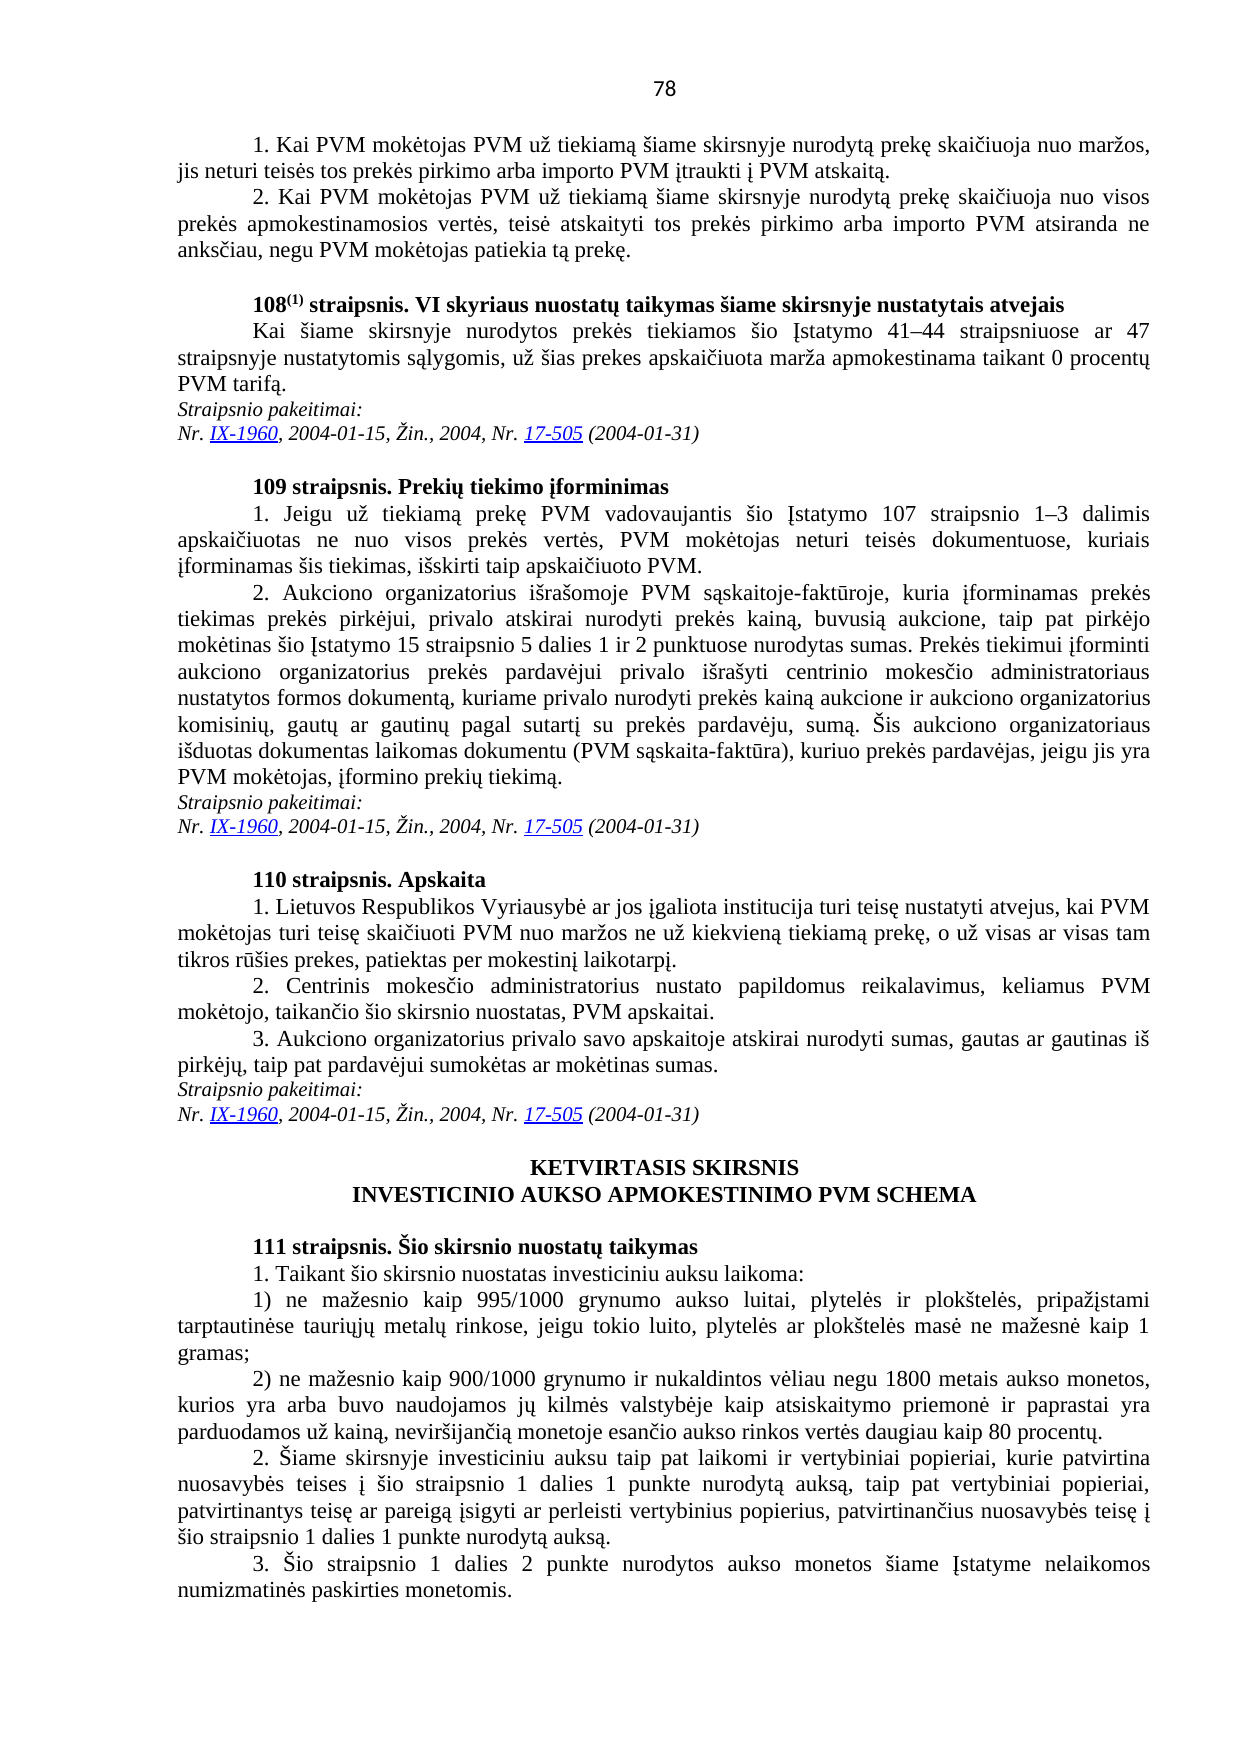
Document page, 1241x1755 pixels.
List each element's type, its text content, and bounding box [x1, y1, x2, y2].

text Kai šiame skirsnyje nurodytos prekės tiekiamos šio Įstatymo 41–44 straipsniuose ar 47 straipsnyje nustatytomis sąlygomis, už šias prekes apskaičiuota marža apmokestinama taikant 0 procentų PVM tarifą. [177, 317, 1152, 397]
text 2. Šiame skirsnyje investiciniu auksu taip pat laikomi ir vertybiniai popieriai, kurie patvirtina nuosavybės teises į šio straipsnio 1 dalies 1 punkte nurodytą auksą, taip pat vertybiniai popieriai, patvirtinantys teisę ar pareigą įsigyti ar perleisti vertybinius popierius, patvirtinančius nuosavybės teisę į šio straipsnio 1 dalies 1 punkte nurodytą auksą. [177, 1444, 1152, 1549]
text 110 straipsnis. Apskaita [177, 867, 1152, 893]
text 1. Taikant šio skirsnio nuostatas investiciniu auksu laikoma: [177, 1260, 1152, 1286]
text Nr. IX-1960, 2004-01-15, Žin., 2004, Nr. 17-505 (2004-01-31) [177, 421, 1152, 445]
text 108(1) straipsnis. VI skyriaus nuostatų taikymas šiame skirsnyje nustatytais atvejais [252, 291, 1152, 317]
text 2. Aukciono organizatorius išrašomoje PVM sąskaitoje-faktūroje, kuria įforminamas prekės tiekimas prekės pirkėjui, privalo atskirai nurodyti prekės kainą, buvusią aukcione, taip pat pirkėjo mokėtinas šio Įstatymo 15 straipsnio 5 dalies 1 ir 2 punktuose nurodytas sumas. Prekės tiekimui įforminti aukciono organizatorius prekės pardavėjui privalo išrašyti centrinio mokesčio administratoriaus nustatytos formos dokumentą, kuriame privalo nurodyti prekės kainą aukcione ir aukciono organizatorius komisinių, gautų ar gautinų pagal sutartį su prekės pardavėju, sumą. Šis aukciono organizatoriaus išduotas dokumentas laikomas dokumentu (PVM sąskaita-faktūra), kuriuo prekės pardavėjas, jeigu jis yra PVM mokėtojas, įformino prekių tiekimą. [177, 579, 1152, 790]
text 2) ne mažesnio kaip 900/1000 grynumo ir nukaldintos vėliau negu 1800 metais aukso monetos, kurios yra arba buvo naudojamos jų kilmės valstybėje kaip atsiskaitymo priemonė ir paprastai yra parduodamos už kainą, neviršijančią monetoje esančio aukso rinkos vertės daugiau kaip 80 procentų. [177, 1365, 1152, 1444]
text 1. Kai PVM mokėtojas PVM už tiekiamą šiame skirsnyje nurodytą prekę skaičiuoja nuo maržos, jis neturi teisės tos prekės pirkimo arba importo PVM įtraukti į PVM atskaitą. [177, 131, 1152, 183]
text Nr. IX-1960, 2004-01-15, Žin., 2004, Nr. 17-505 (2004-01-31) [177, 1101, 1152, 1126]
text KETVIRTASIS SKIRSNIS [177, 1154, 1152, 1181]
text 2. Kai PVM mokėtojas PVM už tiekiamą šiame skirsnyje nurodytą prekę skaičiuoja nuo visos prekės apmokestinamosios vertės, teisė atskaityti tos prekės pirkimo arba importo PVM atsiranda ne anksčiau, negu PVM mokėtojas patiekia tą prekę. [177, 183, 1152, 262]
text 109 straipsnis. Prekių tiekimo įforminimas [177, 473, 1152, 500]
text 1) ne mažesnio kaip 995/1000 grynumo aukso luitai, plytelės ir plokštelės, pripažįstami tarptautinėse tauriųjų metalų rinkose, jeigu tokio luito, plytelės ar plokštelės masė ne mažesnė kaip 1 gramas; [177, 1286, 1152, 1365]
text 2. Centrinis mokesčio administratorius nustato papildomus reikalavimus, keliamus PVM mokėtojo, taikančio šio skirsnio nuostatas, PVM apskaitai. [177, 972, 1152, 1025]
text 3. Aukciono organizatorius privalo savo apskaitoje atskirai nurodyti sumas, gautas ar gautinas iš pirkėjų, taip pat pardavėjui sumokėtas ar mokėtinas sumas. [177, 1025, 1152, 1077]
text 1. Jeigu už tiekiamą prekę PVM vadovaujantis šio Įstatymo 107 straipsnio 1–3 dalimis apskaičiuotas ne nuo visos prekės vertės, PVM mokėtojas neturi teisės dokumentuose, kuriais įforminamas šis tiekimas, išskirti taip apskaičiuoto PVM. [177, 500, 1152, 579]
text 1. Lietuvos Respublikos Vyriausybė ar jos įgaliota institucija turi teisę nustatyti atvejus, kai PVM mokėtojas turi teisę skaičiuoti PVM nuo maržos ne už kiekvieną tiekiamą prekę, o už visas ar visas tam tikros rūšies prekes, patiektas per mokestinį laikotarpį. [177, 893, 1152, 972]
text Nr. IX-1960, 2004-01-15, Žin., 2004, Nr. 17-505 (2004-01-31) [177, 814, 1152, 838]
text 111 straipsnis. Šio skirsnio nuostatų taikymas [177, 1233, 1152, 1260]
text Straipsnio pakeitimai: [177, 397, 1152, 421]
text Straipsnio pakeitimai: [177, 790, 1152, 814]
text 3. Šio straipsnio 1 dalies 2 punkte nurodytos aukso monetos šiame Įstatyme nelaikomos numizmatinės paskirties monetomis. [177, 1549, 1152, 1602]
text INVESTICINIO AUKSO APMOKESTINIMO PVM SCHEMA [177, 1181, 1152, 1207]
text Straipsnio pakeitimai: [177, 1077, 1152, 1101]
